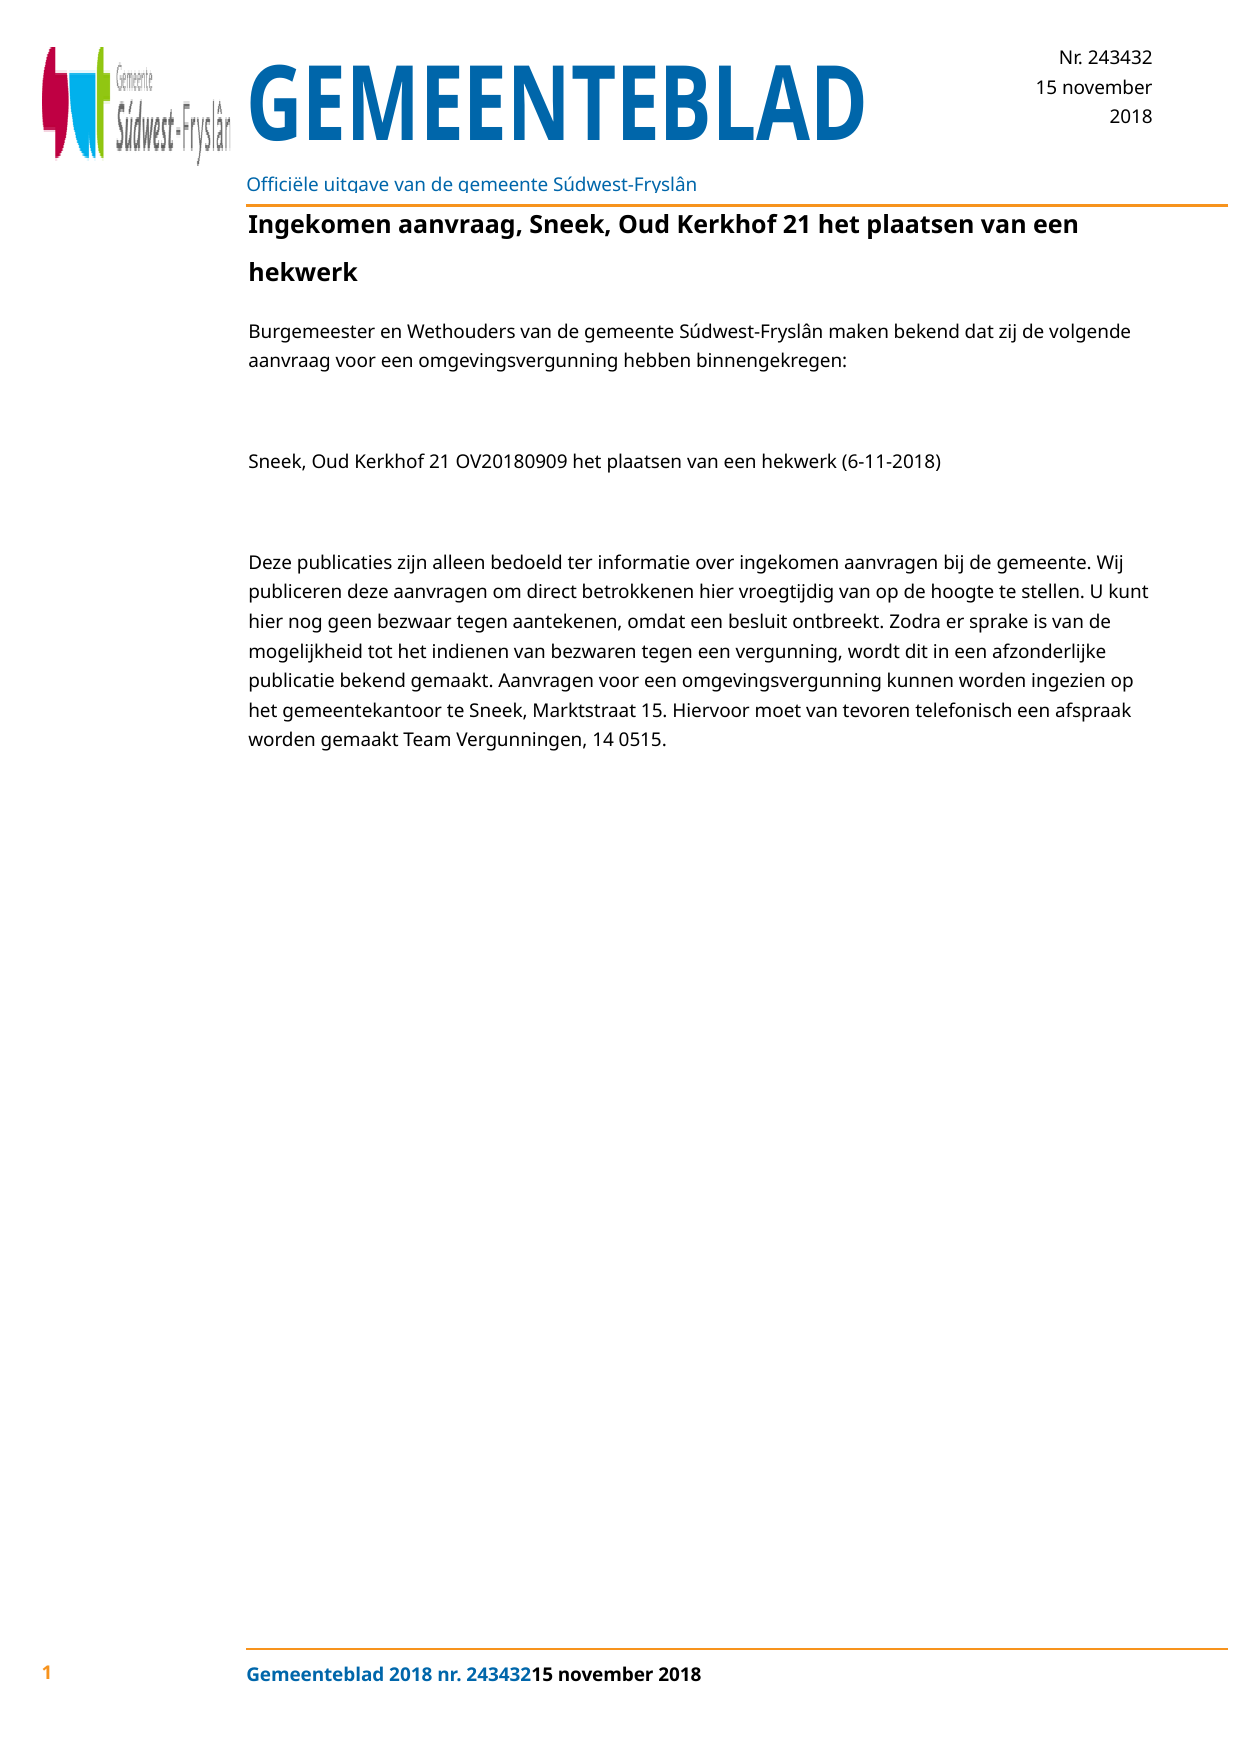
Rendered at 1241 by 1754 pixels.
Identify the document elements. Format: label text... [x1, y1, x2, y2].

picture [41, 47, 231, 172]
text Ingekomen aanvraag, Sneek, Oud Kerkhof 21 het plaatsen van een hekwerk [248, 207, 1152, 288]
text Sneek, Oud Kerkhof 21 OV20180909 het plaatsen van een hekwerk (6-11-2018) [248, 448, 1152, 474]
text Deze publicaties zijn alleen bedoeld ter informatie over ingekomen aanvragen bij de gemeente. Wij publiceren deze aanvragen om direct betrokkenen hier vroegtijdig van op de hoogte te stellen. U kunt hier nog geen bezwaar tegen aantekenen, omdat een besluit ontbreekt. Zodra er sprake is van de mogelijkheid tot het indienen van bezwaren tegen een vergunning, wordt dit in een afzonderlijke publicatie bekend gemaakt. Aanvragen voor een omgevingsvergunning kunnen worden ingezien op het gemeentekantoor te Sneek, Marktstraat 15. Hiervoor moet van tevoren telefonisch een afspraak worden gemaakt Team Vergunningen, 14 0515. [248, 549, 1152, 752]
text Burgemeester en Wethouders van de gemeente Súdwest-Fryslân maken bekend dat zij de volgende aanvraag voor een omgevingsvergunning hebben binnengekregen: [248, 318, 1152, 373]
